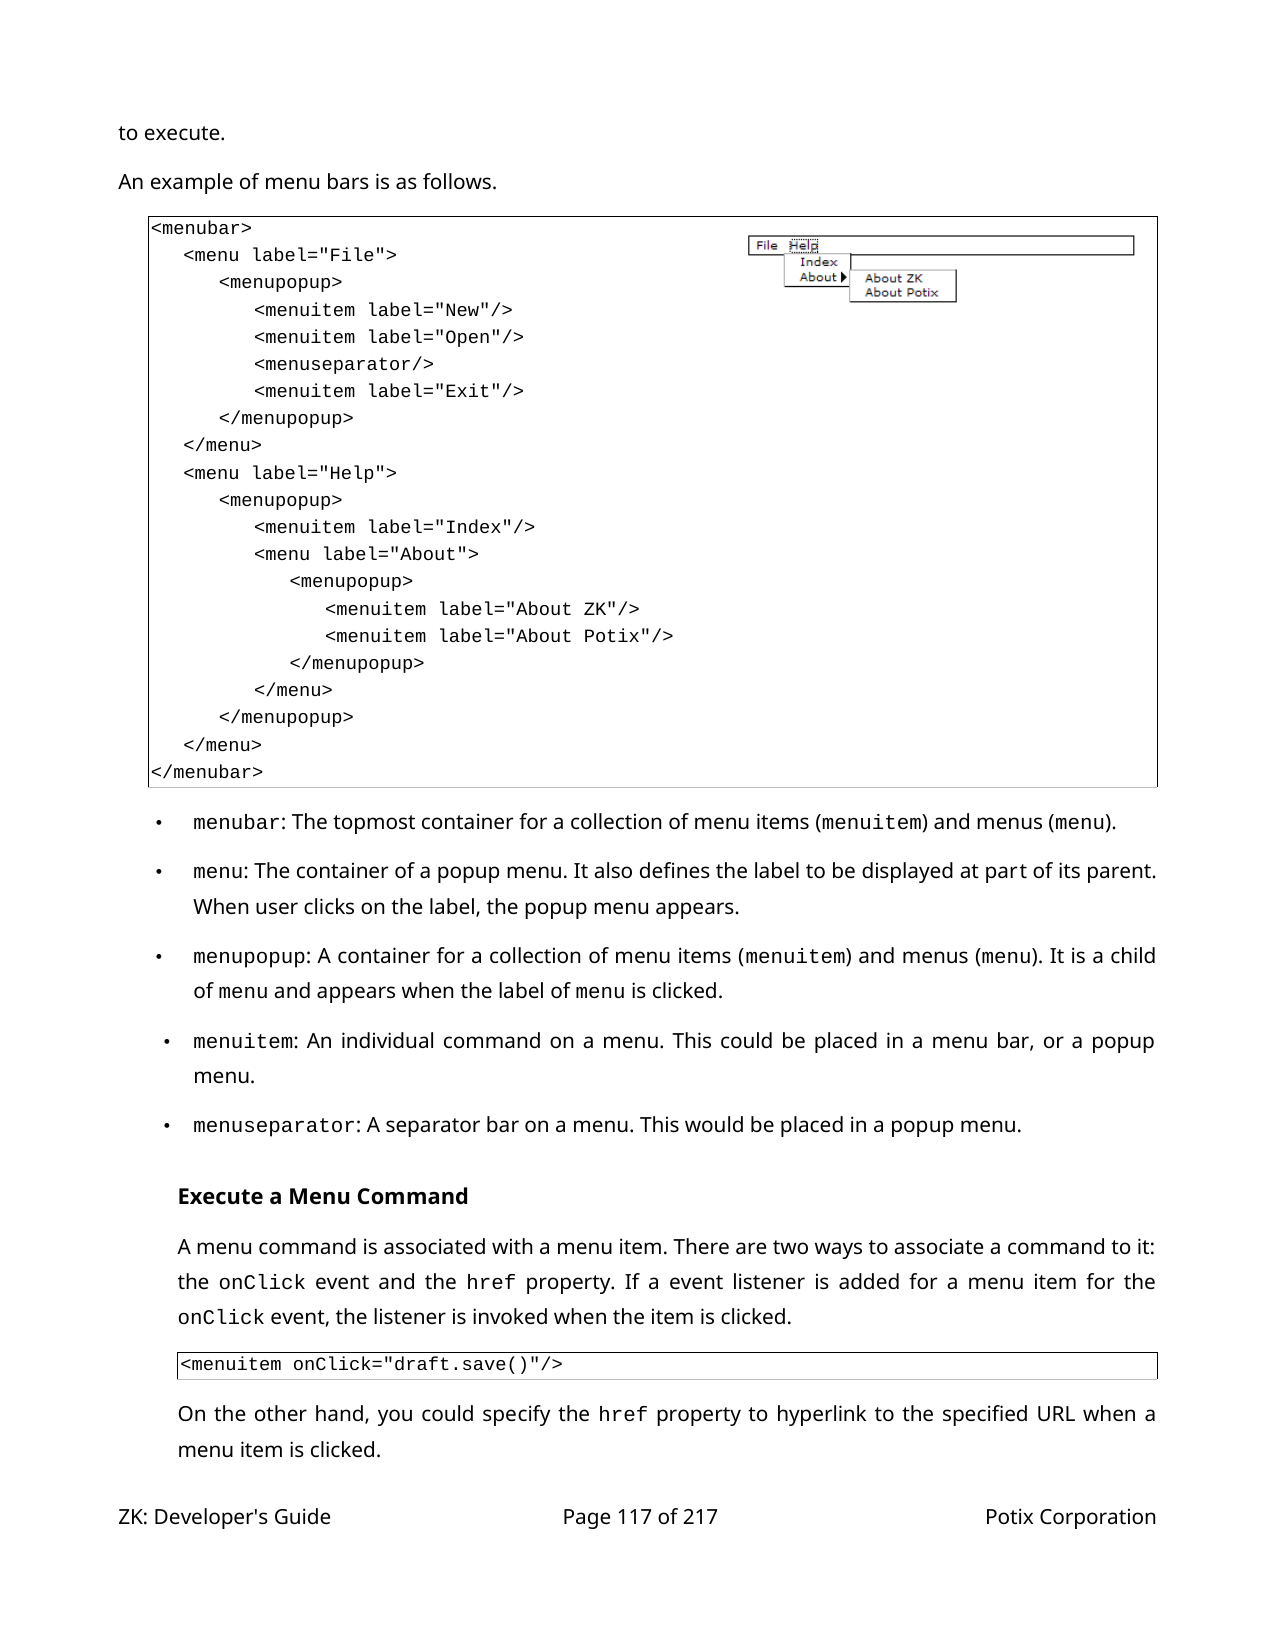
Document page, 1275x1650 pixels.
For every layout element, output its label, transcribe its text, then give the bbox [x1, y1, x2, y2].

text An example of menu bars is as follows. [118, 167, 1157, 195]
text </menu> [149, 433, 1157, 458]
picture [746, 232, 1139, 305]
text [1139, 243, 1157, 267]
text <menuseparator/> [149, 352, 1157, 376]
text <menu label="File"> [149, 243, 746, 267]
text A menu command is associated with a menu item. There are two ways to associate a command to it: the onClick event and the href property. If a event listener is added for a menu item for the onClick event, the listener is invoked when the item is clicked. [177, 1232, 1157, 1331]
text <menuitem label="About ZK"/> [149, 596, 1157, 621]
text <menu label="Help"> [149, 461, 1157, 485]
text <menupopup> [149, 569, 1157, 593]
text <menupopup> [149, 270, 746, 294]
text [1139, 270, 1157, 294]
text <menuitem label="About Potix"/> [149, 624, 1157, 648]
text </menu> [149, 732, 1157, 757]
text <menuitem label="Open"/> [149, 324, 1157, 349]
text <menu label="About"> [149, 542, 1157, 566]
text <menuitem onClick="draft.save()"/> [178, 1353, 1157, 1379]
text to execute. [118, 118, 1157, 146]
text </menu> [149, 678, 1157, 702]
list menupopup: A container for a collection of menu items (menuitem) and menus (menu). It is a child of menu and appears when the label of menu is clicked. [156, 941, 1157, 1005]
text On the other hand, you could specify the href property to hyperlink to the specified URL when a menu item is clicked. [177, 1399, 1157, 1463]
list menu: The container of a popup menu. It also defines the label to be displayed at part of its parent. When user clicks on the label, the popup menu appears. [156, 857, 1157, 920]
text </menubar> [149, 759, 1157, 787]
subtitle Execute a Menu Command [177, 1181, 1157, 1211]
text </menupopup> [149, 705, 1157, 729]
text </menupopup> [149, 406, 1157, 430]
list menuseparator: A separator bar on a menu. This would be placed in a popup menu. [164, 1110, 1157, 1139]
text <menuitem label="Index"/> [149, 515, 1157, 539]
text <menubar> [149, 217, 1157, 240]
text <menuitem label="New"/> [149, 297, 1157, 322]
list menubar: The topmost container for a collection of menu items (menuitem) and menus (menu). [156, 807, 1157, 836]
text <menupopup> [149, 488, 1157, 512]
list menuitem: An individual command on a menu. This could be placed in a menu bar, or a popup menu. [164, 1026, 1157, 1089]
text <menuitem label="Exit"/> [149, 379, 1157, 403]
text </menupopup> [149, 651, 1157, 675]
